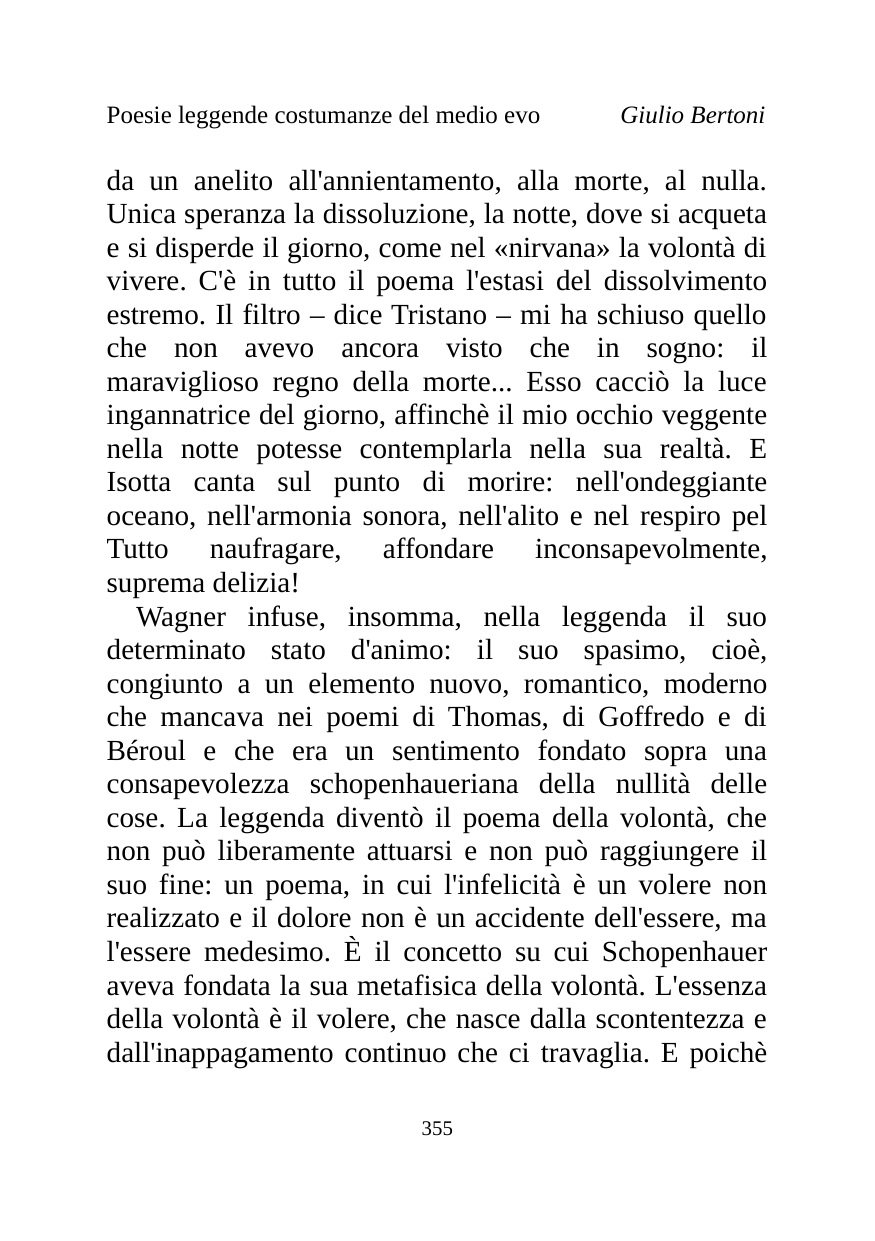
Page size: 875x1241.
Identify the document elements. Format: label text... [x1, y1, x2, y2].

text Wagner infuse, insomma, nella leggenda il suo determinato stato d'animo: il suo spasimo, cioè, congiunto a un elemento nuovo, romantico, moderno che mancava nei poemi di Thomas, di Goffredo e di Béroul e che era un sentimento fondato sopra una consapevolezza schopenhaueriana della nullità delle cose. La leggenda diventò il poema della volontà, che non può liberamente attuarsi e non può raggiungere il suo fine: un poema, in cui l'infelicità è un volere non realizzato e il dolore non è un accidente dell'essere, ma l'essere medesimo. È il concetto su cui Schopenhauer aveva fondata la sua metafisica della volontà. L'essenza della volontà è il volere, che nasce dalla scontentezza e dall'inappagamento continuo che ci travaglia. E poichè [106, 599, 768, 1068]
text da un anelito all'annientamento, alla morte, al nulla. Unica speranza la dissoluzione, la notte, dove si acqueta e si disperde il giorno, come nel «nirvana» la volontà di vivere. C'è in tutto il poema l'estasi del dissolvimento estremo. Il filtro – dice Tristano – mi ha schiuso quello che non avevo ancora visto che in sogno: il maraviglioso regno della morte... Esso cacciò la luce ingannatrice del giorno, affinchè il mio occhio veggente nella notte potesse contemplarla nella sua realtà. E Isotta canta sul punto di morire: nell'ondeggiante oceano, nell'armonia sonora, nell'alito e nel respiro pel Tutto naufragare, affondare inconsapevolmente, suprema delizia! [106, 163, 768, 599]
